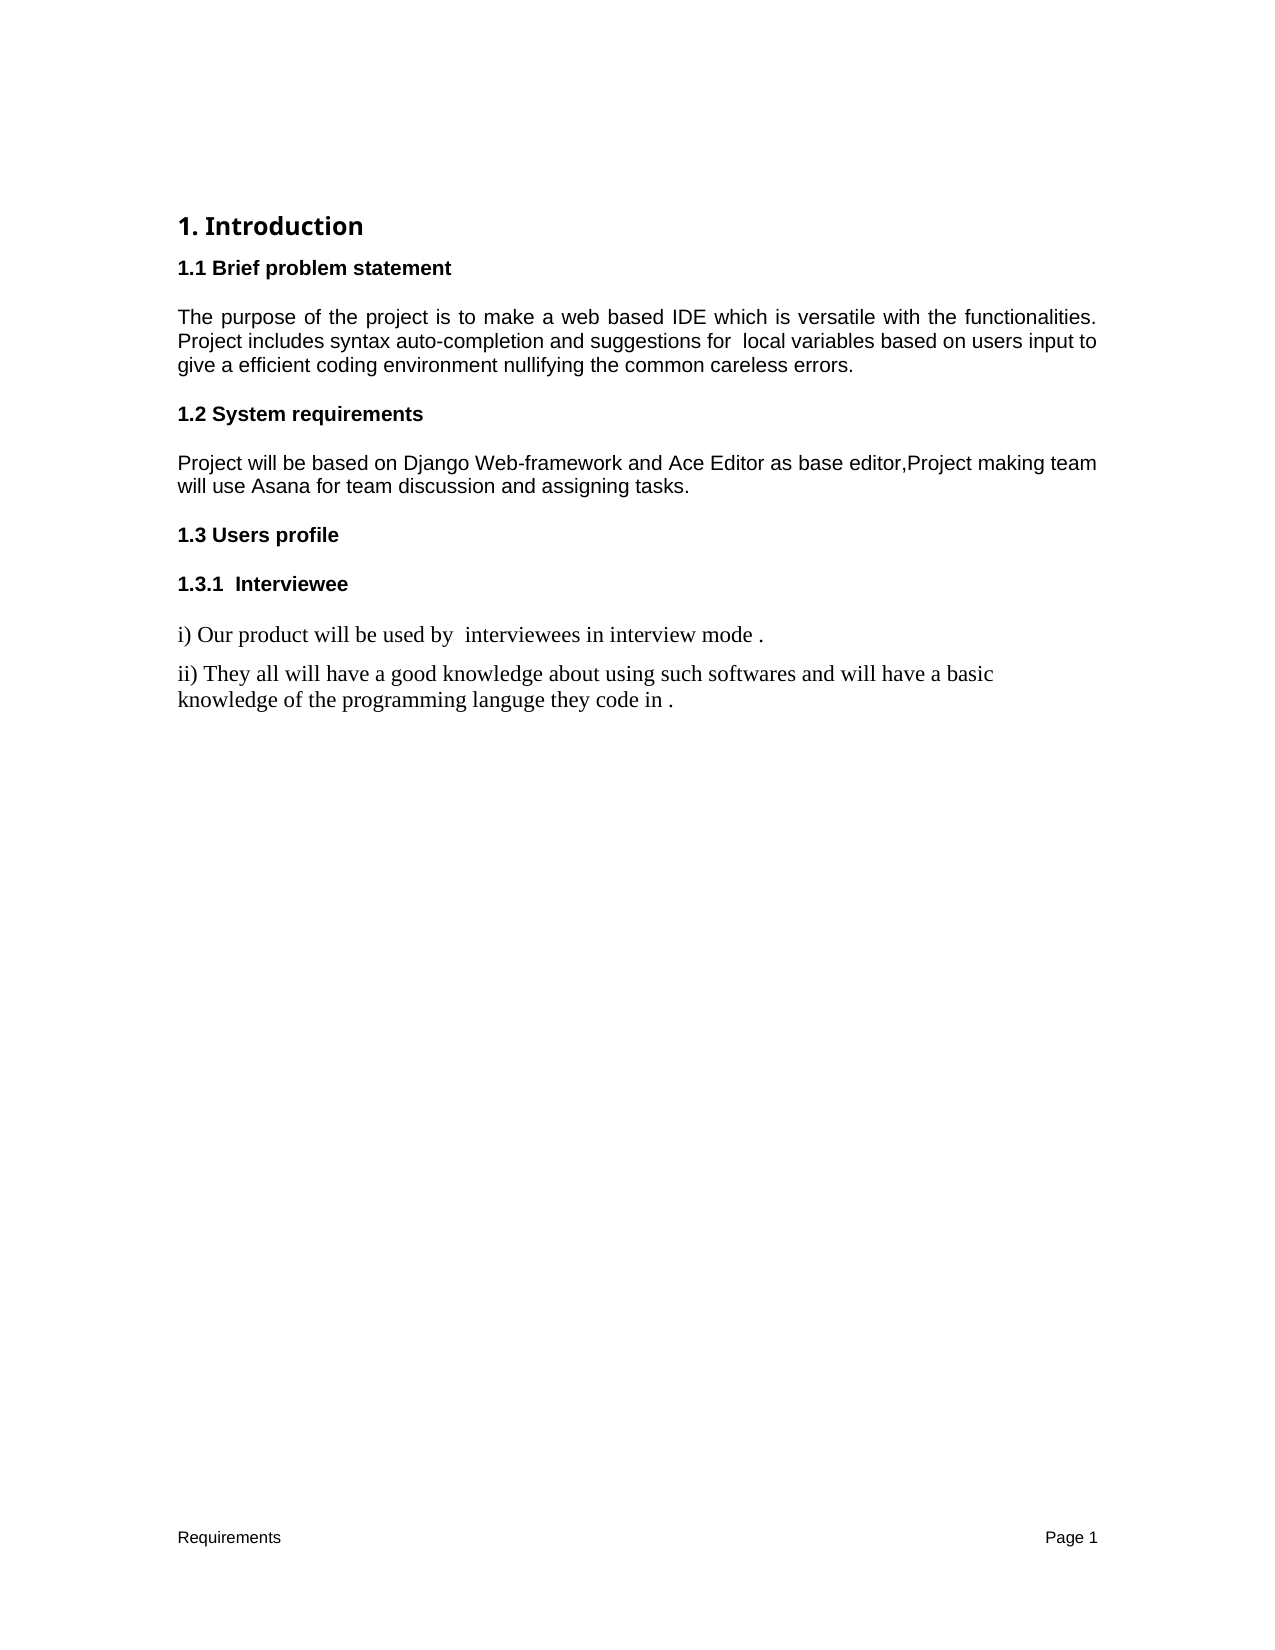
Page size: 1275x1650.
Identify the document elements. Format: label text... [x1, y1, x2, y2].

text Project will be based on Django Web-framework and Ace Editor as base editor,Project making team will use Asana for team discussion and assigning tasks. [177, 450, 1098, 498]
text i) Our product will be used by interviewees in interview mode . [177, 621, 1098, 648]
subtitle 1.3 Users profile [177, 523, 1098, 547]
subtitle 1.2 System requirements [177, 401, 1098, 425]
subtitle 1.3.1 Interviewee [177, 572, 1098, 596]
text ii) They all will have a good knowledge about using such softwares and will have a basic knowledge of the programming languge they code in . [177, 660, 1098, 713]
subtitle 1.1 Brief problem statement [177, 256, 1098, 279]
text The purpose of the project is to make a web based IDE which is versatile with the functionalities. Project includes syntax auto-completion and suggestions for local variables based on users input to give a efficient coding environment nullifying the common careless errors. [177, 304, 1098, 376]
subtitle 1. Introduction [177, 209, 1098, 243]
